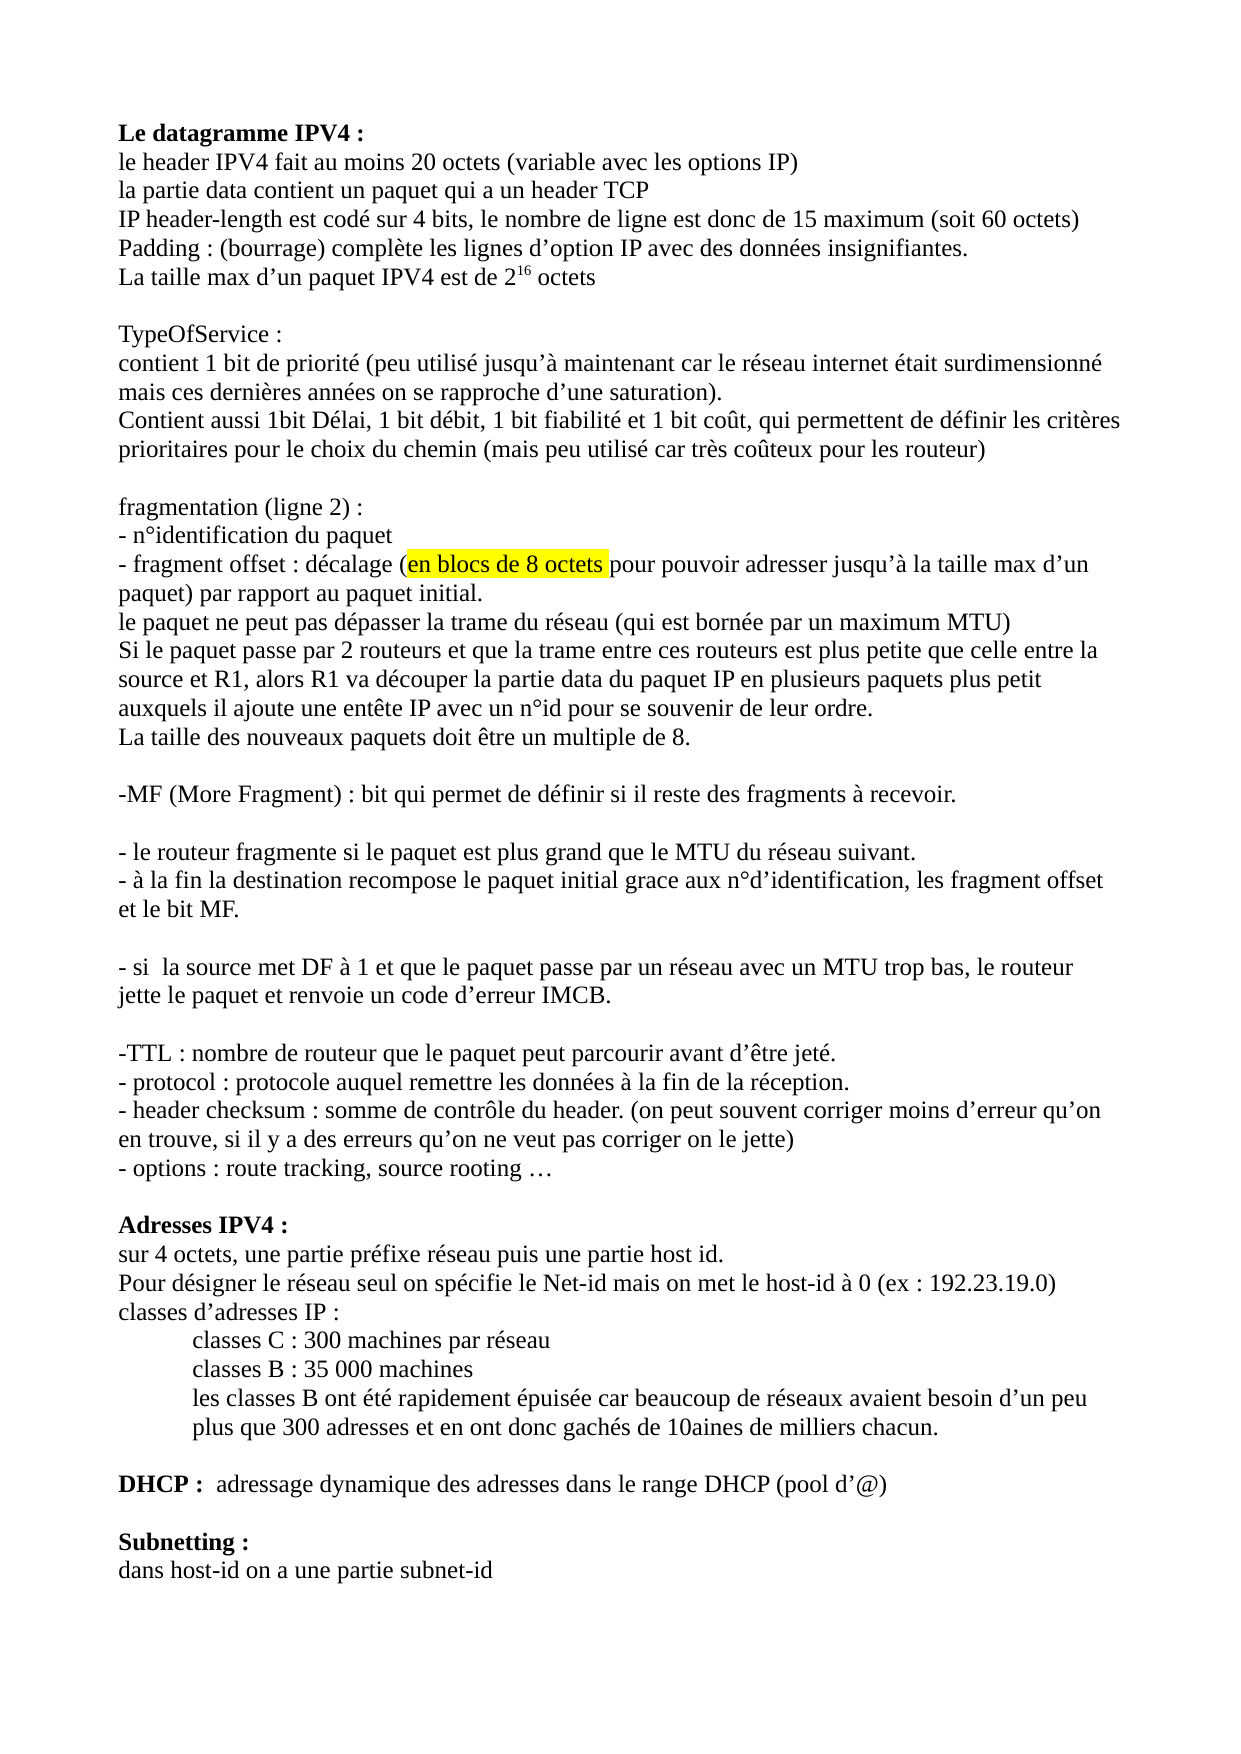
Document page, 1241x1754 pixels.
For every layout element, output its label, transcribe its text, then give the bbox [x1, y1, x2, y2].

text classes d’adresses IP : [118, 1297, 1122, 1326]
text classes B : 35 000 machines [118, 1354, 1122, 1383]
text Contient aussi 1bit Délai, 1 bit débit, 1 bit fiabilité et 1 bit coût, qui permettent de définir les critères prioritaires pour le choix du chemin (mais peu utilisé car très coûteux pour les routeur) [118, 406, 1122, 463]
text Le datagramme IPV4 : [118, 118, 1122, 147]
text - n°identification du paquet [118, 521, 1122, 549]
text -TTL : nombre de routeur que le paquet peut parcourir avant d’être jeté. [118, 1038, 1122, 1067]
text -MF (More Fragment) : bit qui permet de définir si il reste des fragments à recevoir. [118, 779, 1122, 808]
text - le routeur fragmente si le paquet est plus grand que le MTU du réseau suivant. [118, 837, 1122, 866]
text fragmentation (ligne 2) : [118, 492, 1122, 521]
text - options : route tracking, source rooting … [118, 1153, 1122, 1182]
text - header checksum : somme de contrôle du header. (on peut souvent corriger moins d’erreur qu’on en trouve, si il y a des erreurs qu’on ne veut pas corriger on le jette) [118, 1096, 1122, 1153]
text La taille max d’un paquet IPV4 est de 216 octets [118, 262, 1122, 291]
text IP header-length est codé sur 4 bits, le nombre de ligne est donc de 15 maximum (soit 60 octets) [118, 204, 1122, 233]
text - protocol : protocole auquel remettre les données à la fin de la réception. [118, 1067, 1122, 1096]
text sur 4 octets, une partie préfixe réseau puis une partie host id. [118, 1239, 1122, 1268]
text contient 1 bit de priorité (peu utilisé jusqu’à maintenant car le réseau internet était surdimensionné mais ces dernières années on se rapproche d’une saturation). [118, 348, 1122, 406]
text Pour désigner le réseau seul on spécifie le Net-id mais on met le host-id à 0 (ex : 192.23.19.0) [118, 1268, 1122, 1297]
text Si le paquet passe par 2 routeurs et que la trame entre ces routeurs est plus petite que celle entre la source et R1, alors R1 va découper la partie data du paquet IP en plusieurs paquets plus petit auxquels il ajoute une entête IP avec un n°id pour se souvenir de leur ordre. [118, 636, 1122, 722]
text Adresses IPV4 : [118, 1211, 1122, 1239]
text Padding : (bourrage) complète les lignes d’option IP avec des données insignifiantes. [118, 233, 1122, 262]
text TypeOfService : [118, 319, 1122, 348]
text classes C : 300 machines par réseau [118, 1326, 1122, 1354]
text dans host-id on a une partie subnet-id [118, 1556, 1122, 1584]
text Subnetting : [118, 1527, 1122, 1556]
text le paquet ne peut pas dépasser la trame du réseau (qui est bornée par un maximum MTU) [118, 607, 1122, 636]
text - fragment offset : décalage (en blocs de 8 octets pour pouvoir adresser jusqu’à la taille max d’un paquet) par rapport au paquet initial. [118, 549, 1122, 607]
text - à la fin la destination recompose le paquet initial grace aux n°d’identification, les fragment offset et le bit MF. [118, 866, 1122, 923]
text La taille des nouveaux paquets doit être un multiple de 8. [118, 722, 1122, 751]
text les classes B ont été rapidement épuisée car beaucoup de réseaux avaient besoin d’un peu plus que 300 adresses et en ont donc gachés de 10aines de milliers chacun. [118, 1383, 1122, 1441]
text DHCP : adressage dynamique des adresses dans le range DHCP (pool d’@) [118, 1469, 1122, 1498]
text la partie data contient un paquet qui a un header TCP [118, 176, 1122, 204]
text - si la source met DF à 1 et que le paquet passe par un réseau avec un MTU trop bas, le routeur jette le paquet et renvoie un code d’erreur IMCB. [118, 952, 1122, 1009]
text le header IPV4 fait au moins 20 octets (variable avec les options IP) [118, 147, 1122, 176]
